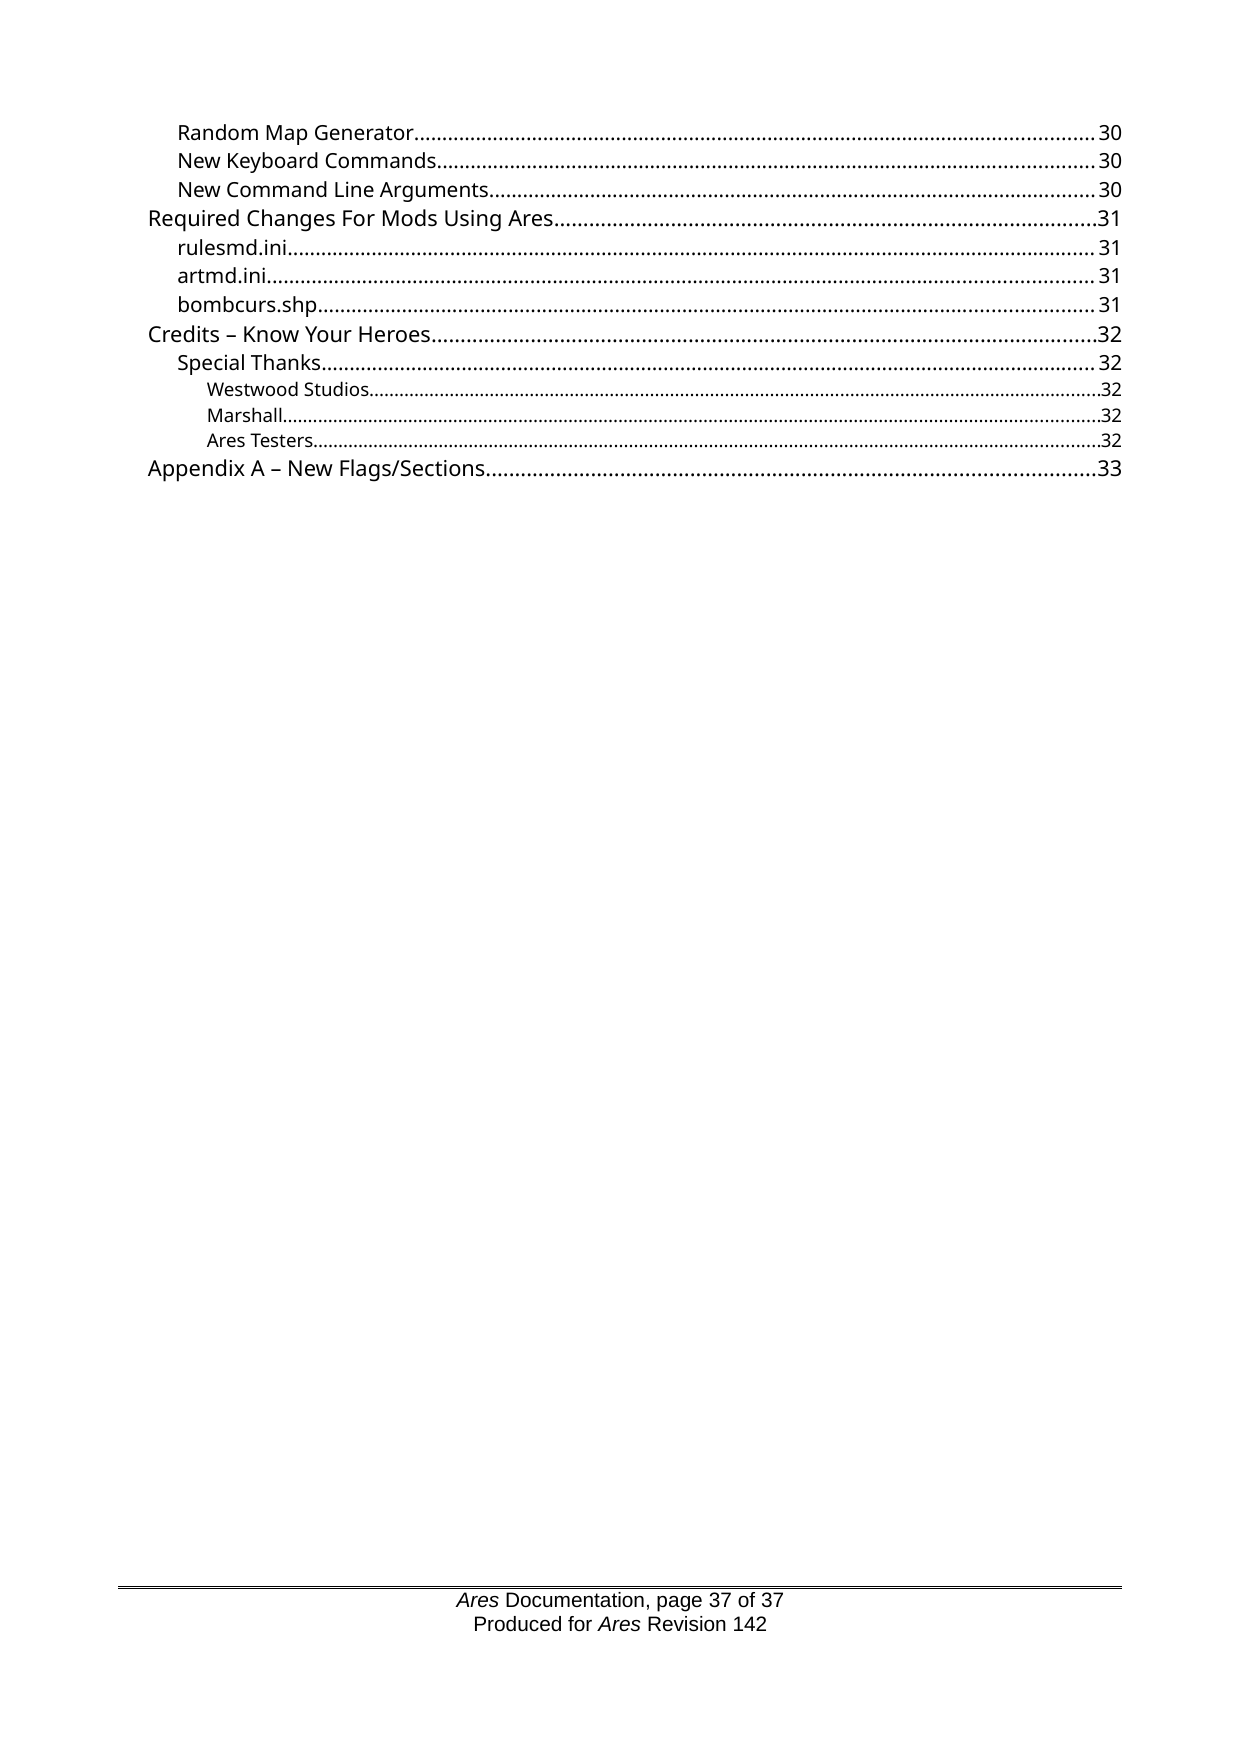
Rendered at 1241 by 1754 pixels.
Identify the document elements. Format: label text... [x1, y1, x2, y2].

text rulesmd.ini 31 [177, 233, 1122, 262]
text artmd.ini 31 [177, 262, 1122, 290]
text Random Map Generator 30 [177, 118, 1122, 147]
text Required Changes For Mods Using Ares 31 [148, 203, 1122, 233]
text New Keyboard Commands 30 [177, 147, 1122, 175]
text Appendix A – New Flags/Sections 33 [148, 453, 1122, 483]
text New Command Line Arguments 30 [177, 175, 1122, 203]
text Ares Testers 32 [207, 428, 1122, 453]
text bombcurs.shp 31 [177, 290, 1122, 318]
text Credits – Know Your Heroes 32 [148, 318, 1122, 348]
text Special Thanks 32 [177, 348, 1122, 377]
text Westwood Studios 32 [207, 377, 1122, 402]
text Marshall 32 [207, 402, 1122, 428]
